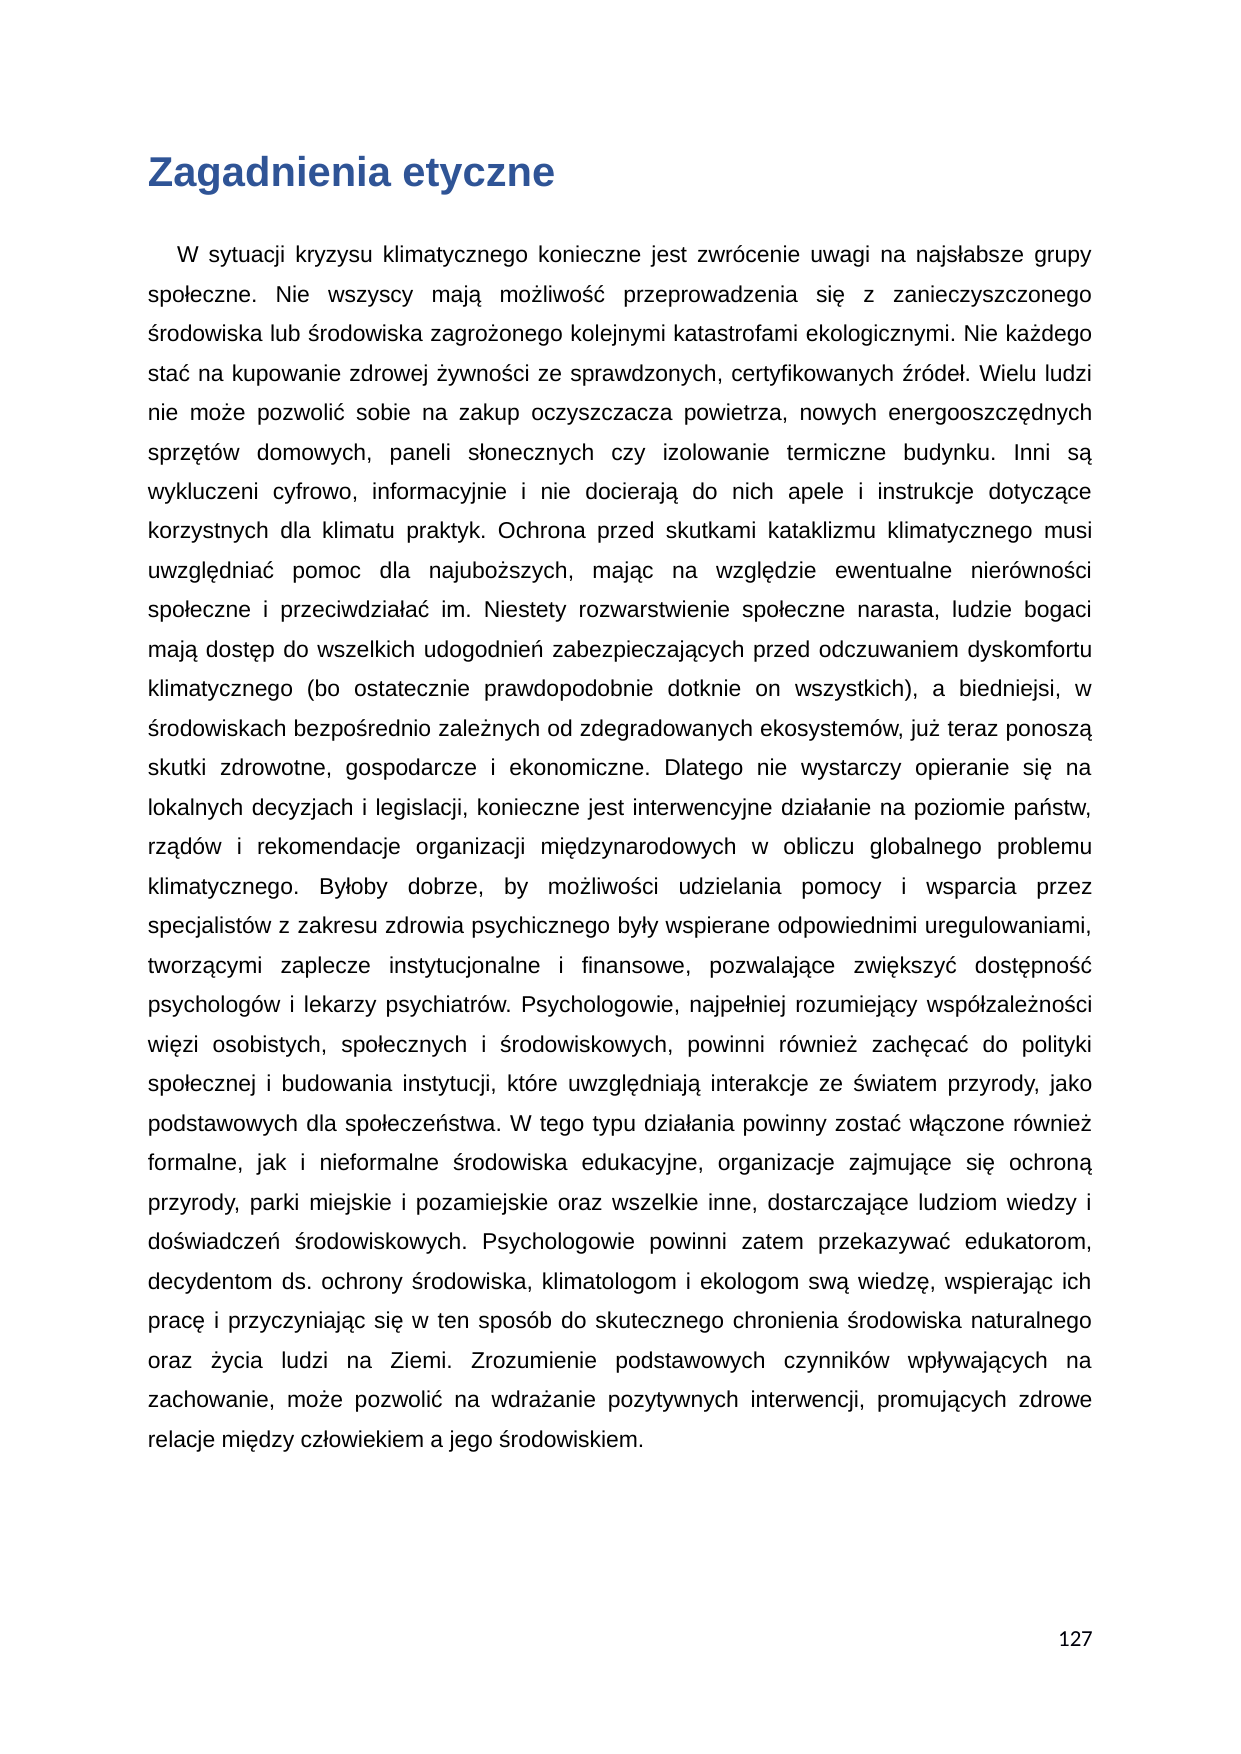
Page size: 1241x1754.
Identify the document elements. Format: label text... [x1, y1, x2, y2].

text W sytuacji kryzysu klimatycznego konieczne jest zwrócenie uwagi na najsłabsze grupy społeczne. Nie wszyscy mają możliwość przeprowadzenia się z zanieczyszczonego środowiska lub środowiska zagrożonego kolejnymi katastrofami ekologicznymi. Nie każdego stać na kupowanie zdrowej żywności ze sprawdzonych, certyfikowanych źródeł. Wielu ludzi nie może pozwolić sobie na zakup oczyszczacza powietrza, nowych energooszczędnych sprzętów domowych, paneli słonecznych czy izolowanie termiczne budynku. Inni są wykluczeni cyfrowo, informacyjnie i nie docierają do nich apele i instrukcje dotyczące korzystnych dla klimatu praktyk. Ochrona przed skutkami kataklizmu klimatycznego musi uwzględniać pomoc dla najuboższych, mając na względzie ewentualne nierówności społeczne i przeciwdziałać im. Niestety rozwarstwienie społeczne narasta, ludzie bogaci mają dostęp do wszelkich udogodnień zabezpieczających przed odczuwaniem dyskomfortu klimatycznego (bo ostatecznie prawdopodobnie dotknie on wszystkich), a biedniejsi, w środowiskach bezpośrednio zależnych od zdegradowanych ekosystemów, już teraz ponoszą skutki zdrowotne, gospodarcze i ekonomiczne. Dlatego nie wystarczy opieranie się na lokalnych decyzjach i legislacji, konieczne jest interwencyjne działanie na poziomie państw, rządów i rekomendacje organizacji międzynarodowych w obliczu globalnego problemu klimatycznego. Byłoby dobrze, by możliwości udzielania pomocy i wsparcia przez specjalistów z zakresu zdrowia psychicznego były wspierane odpowiednimi uregulowaniami, tworzącymi zaplecze instytucjonalne i finansowe, pozwalające zwiększyć dostępność psychologów i lekarzy psychiatrów. Psychologowie, najpełniej rozumiejący współzależności więzi osobistych, społecznych i środowiskowych, powinni również zachęcać do polityki społecznej i budowania instytucji, które uwzględniają interakcje ze światem przyrody, jako podstawowych dla społeczeństwa. W tego typu działania powinny zostać włączone również formalne, jak i nieformalne środowiska edukacyjne, organizacje zajmujące się ochroną przyrody, parki miejskie i pozamiejskie oraz wszelkie inne, dostarczające ludziom wiedzy i doświadczeń środowiskowych. Psychologowie powinni zatem przekazywać edukatorom, decydentom ds. ochrony środowiska, klimatologom i ekologom swą wiedzę, wspierając ich pracę i przyczyniając się w ten sposób do skutecznego chronienia środowiska naturalnego oraz życia ludzi na Ziemi. Zrozumienie podstawowych czynników wpływających na zachowanie, może pozwolić na wdrażanie pozytywnych interwencji, promujących zdrowe relacje między człowiekiem a jego środowiskiem. [148, 199, 1093, 1452]
subtitle Zagadnienia etyczne [148, 148, 1093, 196]
